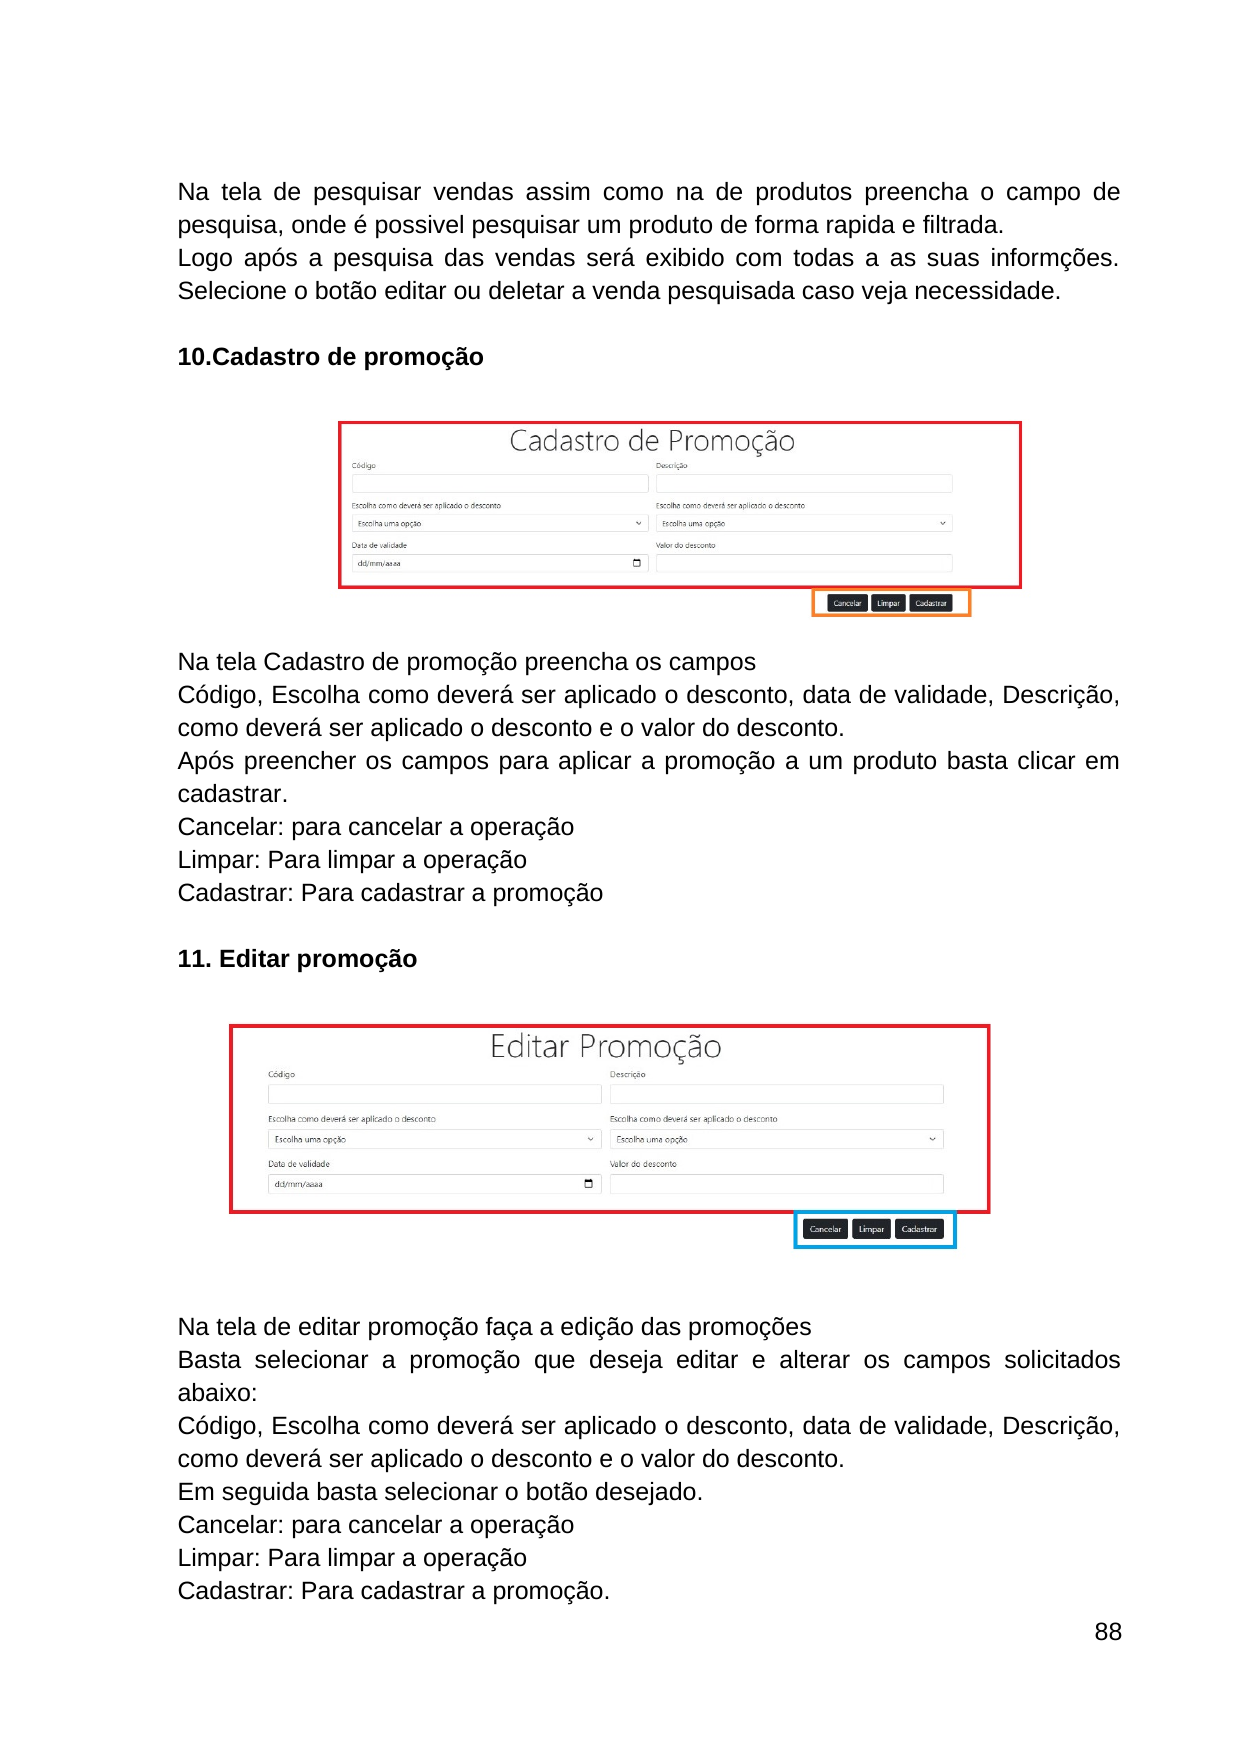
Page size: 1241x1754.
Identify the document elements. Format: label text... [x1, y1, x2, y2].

text Cadastrar: Para cadastrar a promoção [177, 878, 1122, 907]
text Em seguida basta selecionar o botão desejado. [177, 1477, 1122, 1506]
text Na tela de editar promoção faça a edição das promoções [177, 1312, 1122, 1341]
picture [207, 419, 1092, 643]
text Limpar: Para limpar a operação [177, 845, 1122, 874]
text Na tela Cadastro de promoção preencha os campos [177, 647, 1122, 676]
text Logo após a pesquisa das vendas será exibido com todas a as suas informções. Selecione o botão editar ou deletar a venda pesquisada caso veja necessidade. [177, 243, 1122, 305]
text Código, Escolha como deverá ser aplicado o desconto, data de validade, Descrição, como deverá ser aplicado o desconto e o valor do desconto. [177, 680, 1122, 742]
text Na tela de pesquisar vendas assim como na de produtos preencha o campo de pesquisa, onde é possivel pesquisar um produto de forma rapida e filtrada. [177, 177, 1122, 239]
text Cancelar: para cancelar a operação [177, 812, 1122, 841]
picture [177, 1021, 1059, 1308]
text Basta selecionar a promoção que deseja editar e alterar os campos solicitados abaixo: [177, 1345, 1122, 1407]
text Após preencher os campos para aplicar a promoção a um produto basta clicar em cadastrar. [177, 746, 1122, 808]
text 11. Editar promoção [177, 944, 1122, 973]
text Cancelar: para cancelar a operação [177, 1510, 1122, 1539]
text 10.Cadastro de promoção [177, 342, 1122, 371]
text Cadastrar: Para cadastrar a promoção. [177, 1576, 1122, 1605]
text Limpar: Para limpar a operação [177, 1543, 1122, 1572]
text Código, Escolha como deverá ser aplicado o desconto, data de validade, Descrição, como deverá ser aplicado o desconto e o valor do desconto. [177, 1411, 1122, 1473]
